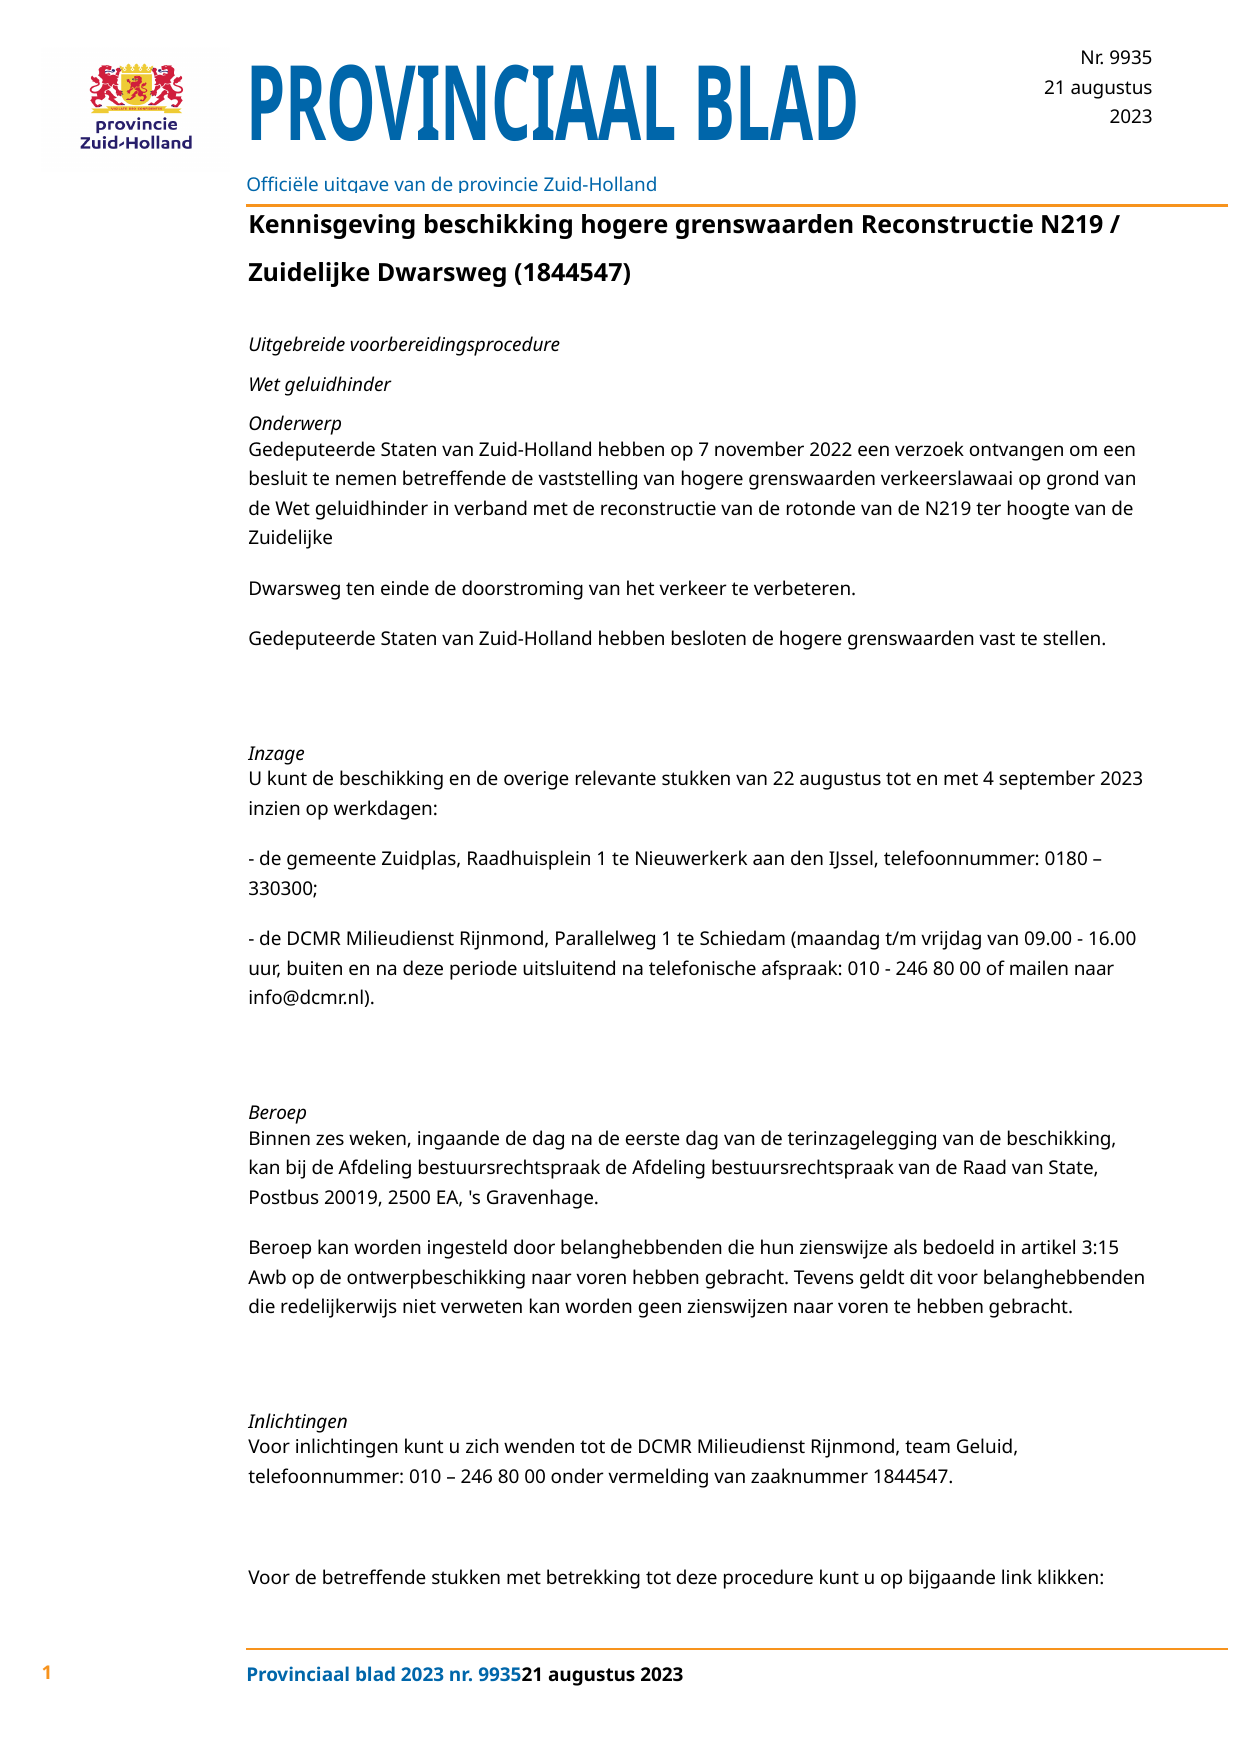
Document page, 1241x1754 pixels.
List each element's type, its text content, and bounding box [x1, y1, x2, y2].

text - de gemeente Zuidplas, Raadhuisplein 1 te Nieuwerkerk aan den IJssel, telefoonnummer: 0180 – 330300; [248, 845, 1152, 901]
text Onderwerp [248, 410, 1152, 436]
text Inlichtingen [248, 1408, 1152, 1433]
text Gedeputeerde Staten van Zuid-Holland hebben besloten de hogere grenswaarden vast te stellen. [248, 625, 1152, 651]
text Voor inlichtingen kunt u zich wenden tot de DCMR Milieudienst Rijnmond, team Geluid, telefoonnummer: 010 – 246 80 00 onder vermelding van zaaknummer 1844547. [248, 1433, 1152, 1489]
picture [41, 47, 231, 172]
text Voor de betreffende stukken met betrekking tot deze procedure kunt u op bijgaande link klikken: [248, 1564, 1152, 1590]
text Binnen zes weken, ingaande de dag na de eerste dag van de terinzagelegging van de beschikking, kan bij de Afdeling bestuursrechtspraak de Afdeling bestuursrechtspraak van de Raad van State, Postbus 20019, 2500 EA, 's Gravenhage. [248, 1125, 1152, 1209]
text - de DCMR Milieudienst Rijnmond, Parallelweg 1 te Schiedam (maandag t/m vrijdag van 09.00 - 16.00 uur, buiten en na deze periode uitsluitend na telefonische afspraak: 010 - 246 80 00 of mailen naar info@dcmr.nl). [248, 925, 1152, 1010]
text Beroep [248, 1099, 1152, 1125]
text U kunt de beschikking en de overige relevante stukken van 22 augustus tot en met 4 september 2023 inzien op werkdagen: [248, 765, 1152, 821]
text Uitgebreide voorbereidingsprocedure [248, 331, 1152, 357]
text Kennisgeving beschikking hogere grenswaarden Reconstructie N219 / Zuidelijke Dwarsweg (1844547) [248, 207, 1152, 288]
text Dwarsweg ten einde de doorstroming van het verkeer te verbeteren. [248, 575, 1152, 601]
text Wet geluidhinder [248, 371, 1152, 396]
text Gedeputeerde Staten van Zuid-Holland hebben op 7 november 2022 een verzoek ontvangen om een besluit te nemen betreffende de vaststelling van hogere grenswaarden verkeerslawaai op grond van de Wet geluidhinder in verband met de reconstructie van de rotonde van de N219 ter hoogte van de Zuidelijke [248, 436, 1152, 550]
text Inzage [248, 740, 1152, 765]
text Beroep kan worden ingesteld door belanghebbenden die hun zienswijze als bedoeld in artikel 3:15 Awb op de ontwerpbeschikking naar voren hebben gebracht. Tevens geldt dit voor belanghebbenden die redelijkerwijs niet verweten kan worden geen zienswijzen naar voren te hebben gebracht. [248, 1234, 1152, 1319]
